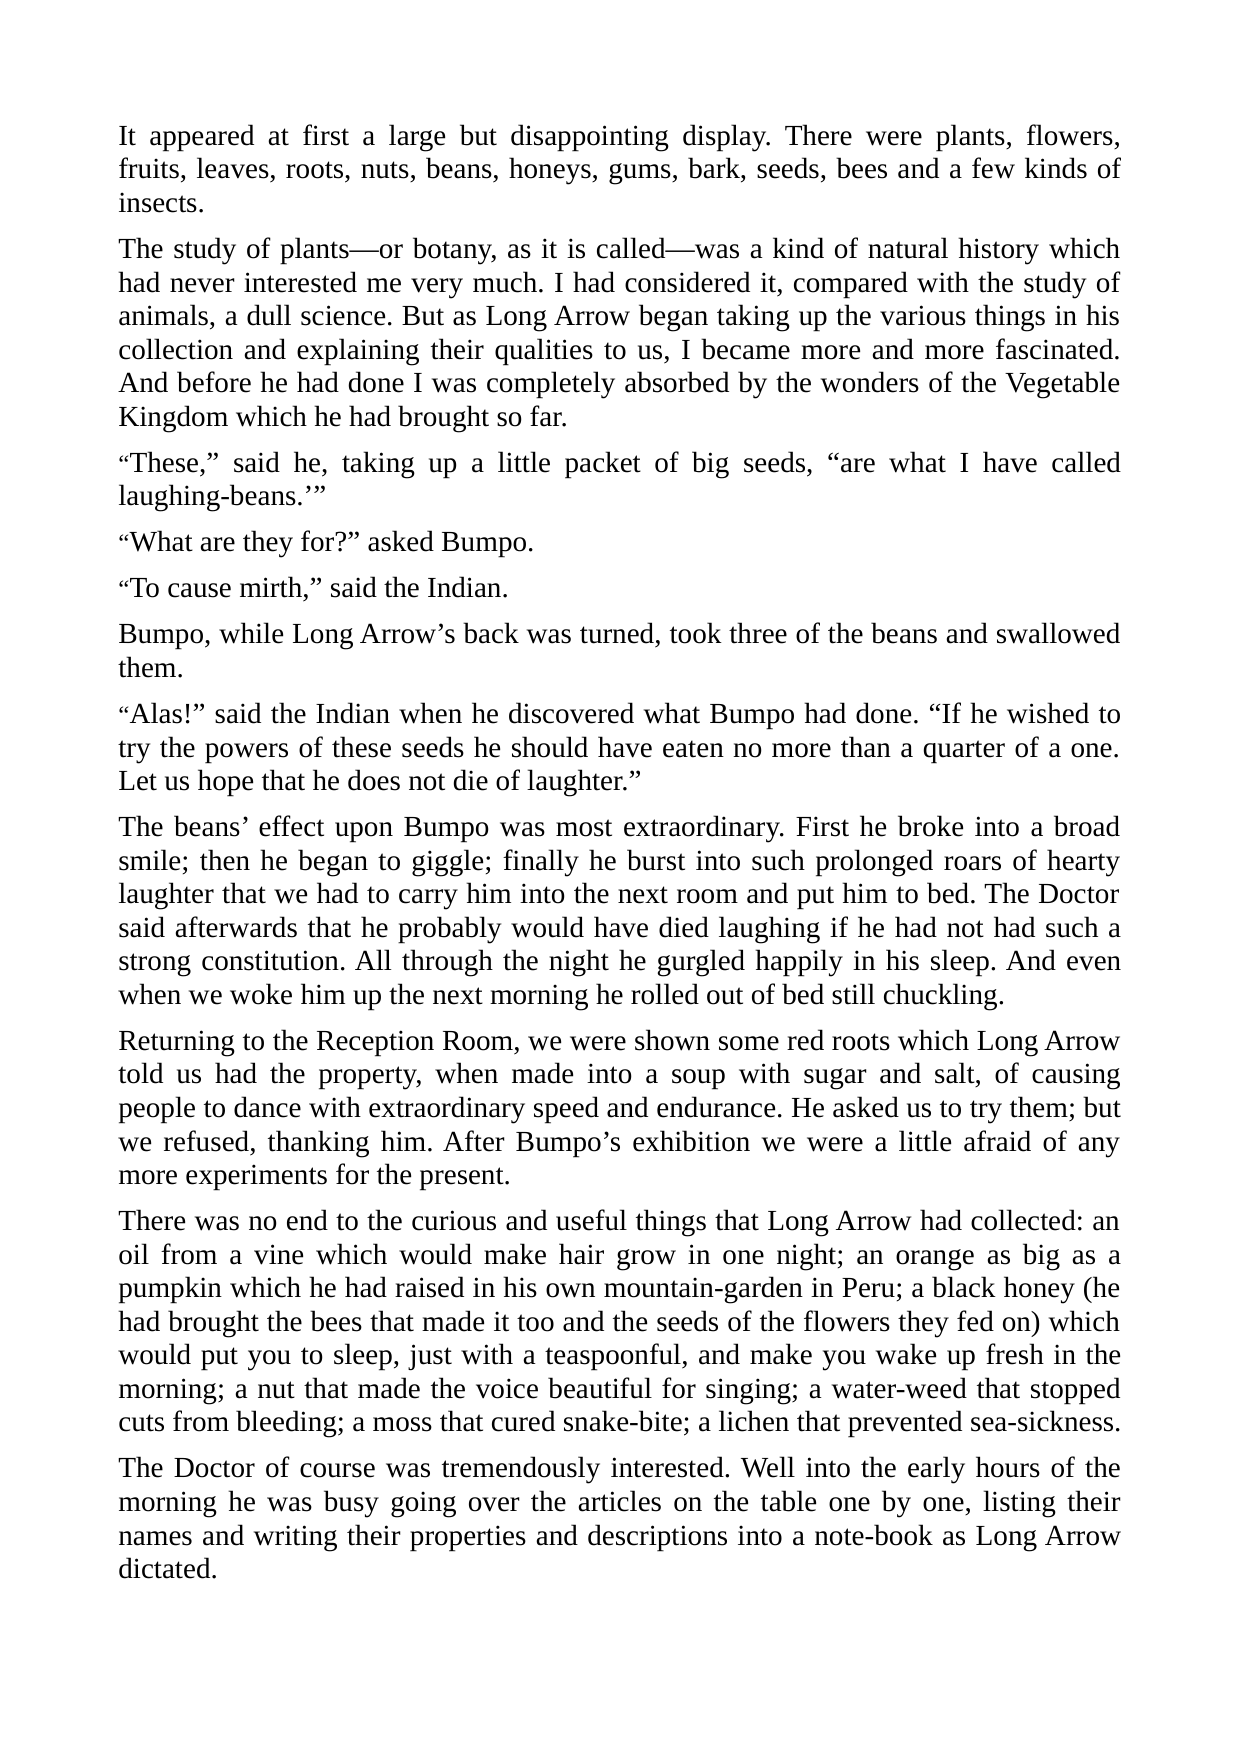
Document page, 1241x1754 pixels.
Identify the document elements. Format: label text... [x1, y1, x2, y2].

text The study of plants—or botany, as it is called—was a kind of natural history which had never interested me very much. I had considered it, compared with the study of animals, a dull science. But as Long Arrow began taking up the various things in his collection and explaining their qualities to us, I became more and more fascinated. And before he had done I was completely absorbed by the wonders of the Vegetable Kingdom which he had brought so far. [118, 231, 1122, 432]
text “Alas!” said the Indian when he discovered what Bumpo had done. “If he wished to try the powers of these seeds he should have eaten no more than a quarter of a one. Let us hope that he does not die of laughter.” [118, 696, 1122, 797]
text There was no end to the curious and useful things that Long Arrow had collected: an oil from a vine which would make hair grow in one night; an orange as big as a pumpkin which he had raised in his own mountain-garden in Peru; a black honey (he had brought the bees that made it too and the seeds of the flowers they fed on) which would put you to sleep, just with a teaspoonful, and make you wake up fresh in the morning; a nut that made the voice beautiful for singing; a water-weed that stopped cuts from bleeding; a moss that cured snake-bite; a lichen that prevented sea-sickness. [118, 1203, 1122, 1438]
text The beans’ effect upon Bumpo was most extraordinary. First he broke into a broad smile; then he began to giggle; finally he burst into such prolonged roars of hearty laughter that we had to carry him into the next room and put him to bed. The Doctor said afterwards that he probably would have died laughing if he had not had such a strong constitution. All through the night he gurgled happily in his sleep. And even when we woke him up the next morning he rolled out of bed still chuckling. [118, 809, 1122, 1011]
text “To cause mirth,” said the Indian. [118, 571, 1122, 604]
text Returning to the Reception Room, we were shown some red roots which Long Arrow told us had the property, when made into a soup with sugar and salt, of causing people to dance with extraordinary speed and endurance. He asked us to try them; but we refused, thanking him. After Bumpo’s exhibition we were a little afraid of any more experiments for the present. [118, 1023, 1122, 1191]
text “What are they for?” asked Bumpo. [118, 524, 1122, 558]
text The Doctor of course was tremendously interested. Well into the early hours of the morning he was busy going over the articles on the table one by one, listing their names and writing their properties and descriptions into a note-book as Long Arrow dictated. [118, 1451, 1122, 1585]
text “These,” said he, taking up a little packet of big seeds, “are what I have called laughing-beans.’” [118, 445, 1122, 512]
text Bumpo, while Long Arrow’s back was turned, took three of the beans and swallowed them. [118, 617, 1122, 684]
text It appeared at first a large but disappointing display. There were plants, flowers, fruits, leaves, roots, nuts, beans, honeys, gums, bark, seeds, bees and a few kinds of insects. [118, 118, 1122, 219]
